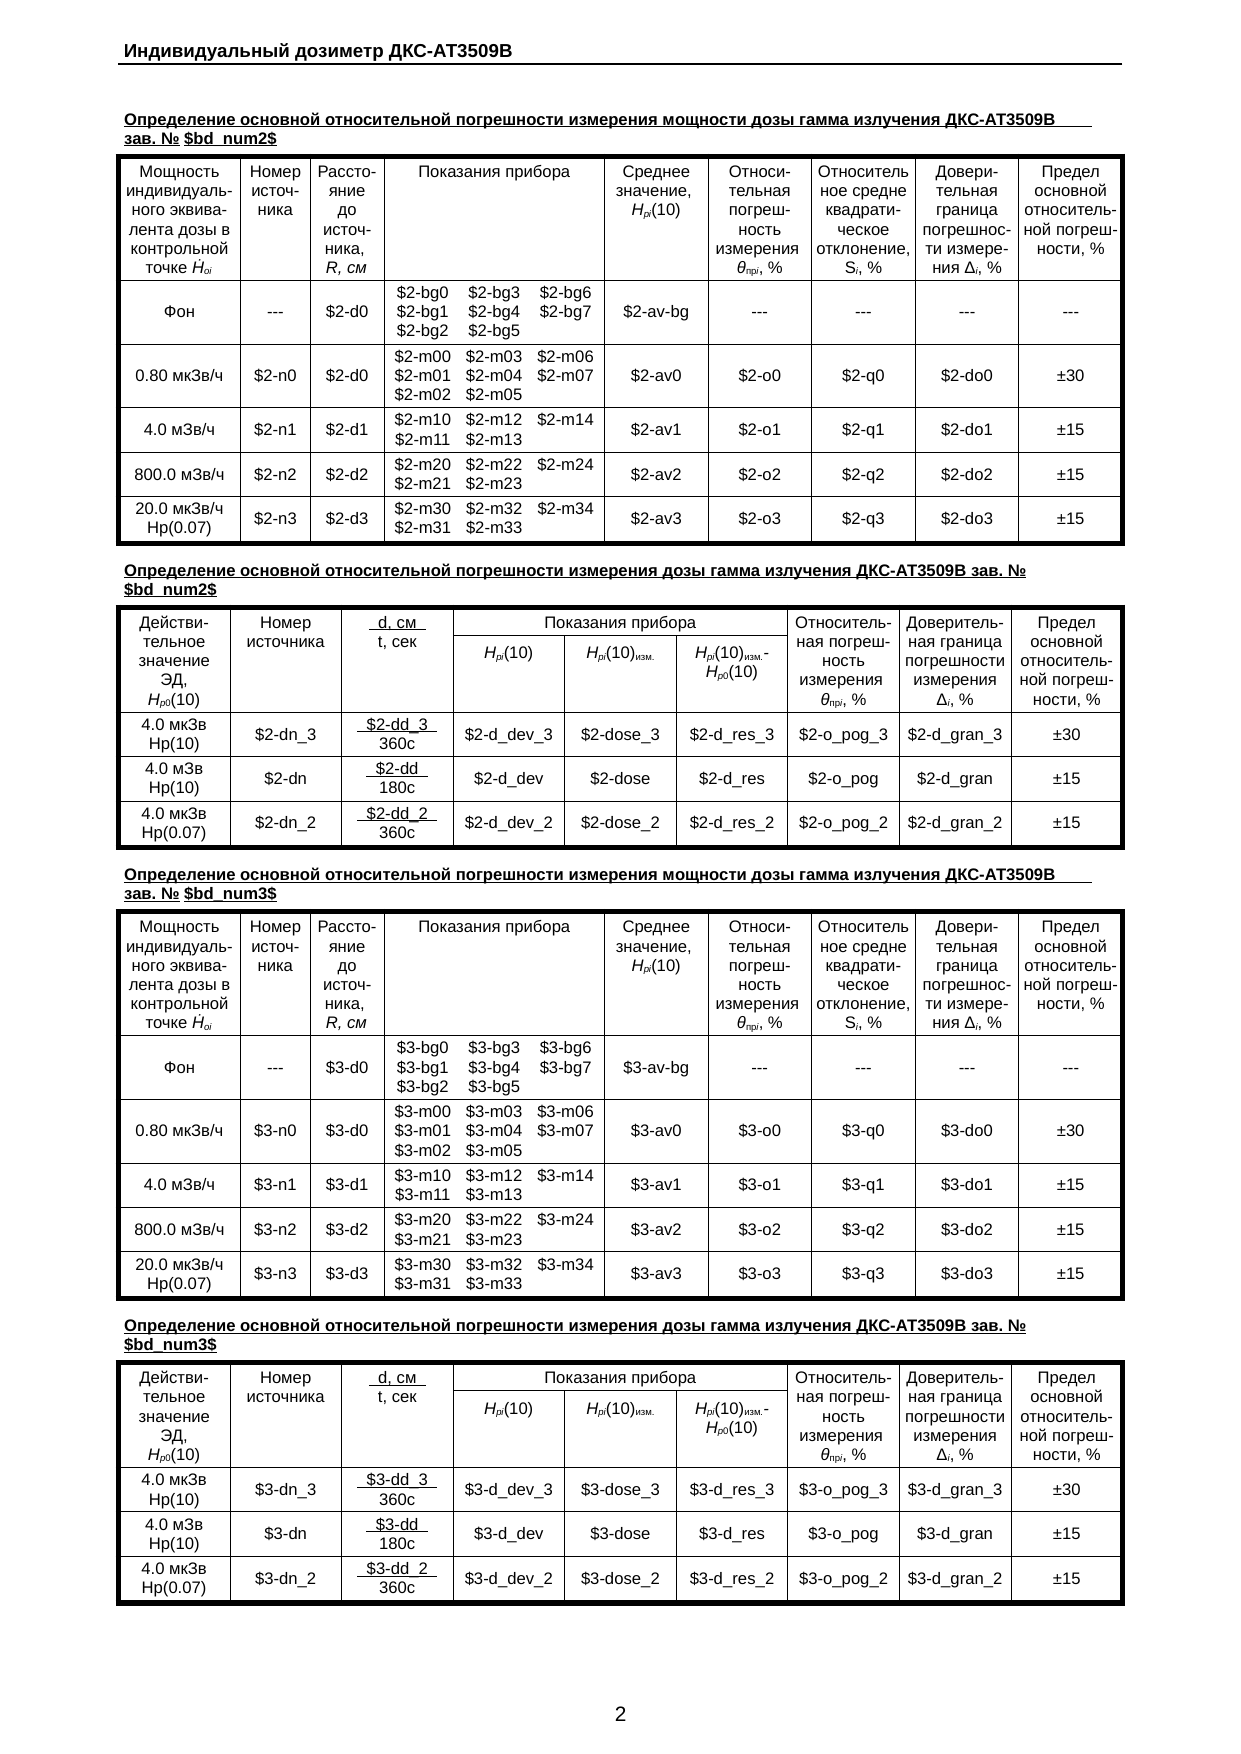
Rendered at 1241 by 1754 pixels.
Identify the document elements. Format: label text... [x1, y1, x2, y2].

table_cell $3-d3 [311, 1252, 384, 1296]
table_cell $2-dose_3 [565, 713, 676, 756]
table_cell $3-d_gran_3 [900, 1468, 1011, 1511]
table_cell ±30 [1019, 1100, 1120, 1162]
table_cell $3-dd_3 360c [342, 1468, 453, 1511]
table_cell Довери-тельная граница погрешнос-ти измере-ния Δi, % [916, 159, 1018, 280]
table_cell $3-dose [565, 1512, 676, 1556]
table_cell $2-do1 [916, 408, 1018, 452]
table_cell $3-d1 [311, 1164, 384, 1207]
table_header Определение основной относительной погрешности измерения дозы гамма излучения ДКС-АТ3509B зав. № $bd_num2$ [118, 546, 1122, 604]
table_cell Номер источника [231, 610, 341, 712]
table_cell $3-q2 [812, 1208, 915, 1251]
table_cell Доверитель-ная граница погрешности измерения Δi, % [900, 1365, 1011, 1467]
table_cell d, см t, сек [342, 610, 453, 712]
table_cell $3-m30 $3-m31 $3-m32 $3-m33 $3-m34 [385, 1252, 604, 1296]
table_cell Предел основной относитель-ной погреш-ности, % [1019, 159, 1120, 280]
table_cell $3-dose_2 [565, 1557, 676, 1600]
table_cell $2-d2 [311, 453, 384, 496]
table_cell ±15 [1019, 1208, 1120, 1251]
table_cell 4.0 мЗв Hp(10) [121, 757, 230, 801]
table_cell 4.0 мкЗв Hp(0.07) [121, 802, 230, 845]
table_cell $3-d2 [311, 1208, 384, 1251]
table_cell Номер источ-ника [241, 159, 310, 280]
table_cell 20.0 мкЗв/ч Hp(0.07) [121, 497, 240, 541]
table_cell $3-d_dev_2 [454, 1557, 564, 1600]
table_cell $2-q0 [812, 345, 915, 407]
table_cell --- [916, 281, 1018, 343]
table_cell $3-dn [231, 1512, 341, 1556]
table_cell ±15 [1012, 1512, 1120, 1556]
table_cell $2-m00 $2-m01 $2-m02 $2-m03 $2-m04 $2-m05 $2-m06 $2-m07 [385, 345, 604, 407]
table_cell $2-av-bg [605, 281, 708, 343]
table_cell $2-o_pog [788, 757, 899, 801]
table_cell --- [709, 1036, 811, 1099]
table_cell $2-d1 [311, 408, 384, 452]
table_cell 0.80 мкЗв/ч [121, 1100, 240, 1162]
table_cell $3-o2 [709, 1208, 811, 1251]
table_cell $2-n0 [241, 345, 310, 407]
table_cell Среднее значение, Hpi(10) [605, 159, 708, 280]
table_cell Относи-тельная погреш-ность измерения θпрi, % [709, 159, 811, 280]
table_cell $2-q3 [812, 497, 915, 541]
table_cell $2-o_pog_2 [788, 802, 899, 845]
table_cell 4.0 мкЗв Hp(10) [121, 713, 230, 756]
table_cell $3-d_res [677, 1512, 787, 1556]
table_cell Относи-тельная погреш-ность измерения θпрi, % [709, 914, 811, 1035]
table_cell $2-av1 [605, 408, 708, 452]
table_cell 4.0 мЗв/ч [121, 1164, 240, 1207]
table_cell $3-d_gran_2 [900, 1557, 1011, 1600]
table_cell $3-d_dev [454, 1512, 564, 1556]
table_cell $3-d_gran [900, 1512, 1011, 1556]
table_cell $2-o3 [709, 497, 811, 541]
table_cell $2-av3 [605, 497, 708, 541]
table_cell 800.0 мЗв/ч [121, 1208, 240, 1251]
table_cell $2-do3 [916, 497, 1018, 541]
table_cell $3-o_pog [788, 1512, 899, 1556]
table_cell Мощность индивидуаль-ного эквива-лента дозы в контрольной точке Ḣoi [121, 914, 240, 1035]
table_cell $3-o_pog_3 [788, 1468, 899, 1511]
table_header Определение основной относительной погрешности измерения мощности дозы гамма излучения ДКС-АТ3509B зав. № $bd_num2$ [118, 95, 1122, 153]
table_cell $2-bg0 $2-bg1 $2-bg2 $2-bg3 $2-bg4 $2-bg5 $2-bg6 $2-bg7 [385, 281, 604, 343]
table_cell $2-d_res [677, 757, 787, 801]
table_cell $2-dd_2 360c [342, 802, 453, 845]
table_cell $2-d_gran_2 [900, 802, 1011, 845]
table_cell 0.80 мкЗв/ч [121, 345, 240, 407]
table_cell $3-n1 [241, 1164, 310, 1207]
table_cell --- [916, 1036, 1018, 1099]
table_cell 4.0 мкЗв Hp(0.07) [121, 1557, 230, 1600]
table_cell Рассто-яние до источ-ника, R, см [311, 914, 384, 1035]
table_cell $3-d0 [311, 1100, 384, 1162]
table_cell $3-q0 [812, 1100, 915, 1162]
table_cell $2-q1 [812, 408, 915, 452]
table_cell $2-d_res_3 [677, 713, 787, 756]
table_cell ±15 [1019, 1164, 1120, 1207]
table_cell $2-do2 [916, 453, 1018, 496]
table_cell ±15 [1012, 802, 1120, 845]
table_cell ±30 [1012, 713, 1120, 756]
table_cell $2-d_dev_3 [454, 713, 564, 756]
table_cell $2-n2 [241, 453, 310, 496]
table_cell ±30 [1019, 345, 1120, 407]
table_cell Предел основной относитель-ной погреш-ности, % [1012, 610, 1120, 712]
table_cell Фон [121, 281, 240, 343]
table_cell $2-dd 180c [342, 757, 453, 801]
table_cell $3-av3 [605, 1252, 708, 1296]
table_cell Hpi(10)изм. [565, 1391, 676, 1467]
table_cell Показания прибора [454, 1365, 787, 1390]
table_cell Относительное средне квадрати-ческое отклонение, Si, % [812, 159, 915, 280]
table_cell Hpi(10)изм.-Hp0(10) [677, 1391, 787, 1467]
table_cell $3-o_pog_2 [788, 1557, 899, 1600]
table_cell Довери-тельная граница погрешнос-ти измере-ния Δi, % [916, 914, 1018, 1035]
table_cell d, см t, сек [342, 1365, 453, 1467]
table_cell $3-d_res_2 [677, 1557, 787, 1600]
table_cell Относительное средне квадрати-ческое отклонение, Si, % [812, 914, 915, 1035]
table_cell 4.0 мЗв Hp(10) [121, 1512, 230, 1556]
table_cell $2-d_gran [900, 757, 1011, 801]
table_cell $3-do1 [916, 1164, 1018, 1207]
table_cell --- [1019, 281, 1120, 343]
table_cell $2-dose_2 [565, 802, 676, 845]
table_cell Предел основной относитель-ной погреш-ности, % [1019, 914, 1120, 1035]
table_cell $3-av2 [605, 1208, 708, 1251]
table_cell $3-av1 [605, 1164, 708, 1207]
table_cell $2-d0 [311, 281, 384, 343]
table_cell ±15 [1019, 453, 1120, 496]
table_cell $2-dn_2 [231, 802, 341, 845]
table_cell $3-dn_3 [231, 1468, 341, 1511]
table_cell $2-q2 [812, 453, 915, 496]
table_header Определение основной относительной погрешности измерения дозы гамма излучения ДКС-АТ3509B зав. № $bd_num3$ [118, 1301, 1122, 1360]
table_cell $3-dose_3 [565, 1468, 676, 1511]
table_cell $2-o1 [709, 408, 811, 452]
table_cell Предел основной относитель-ной погреш-ности, % [1012, 1365, 1120, 1467]
table_cell $3-av0 [605, 1100, 708, 1162]
table_cell $2-n1 [241, 408, 310, 452]
table_cell $3-n2 [241, 1208, 310, 1251]
table_cell $2-d3 [311, 497, 384, 541]
table_cell $2-m20 $2-m21 $2-m22 $2-m23 $2-m24 [385, 453, 604, 496]
table_cell Показания прибора [385, 159, 604, 280]
table_cell Hpi(10) [454, 636, 564, 712]
table_cell Относитель-ная погреш-ность измерения θпрi, % [788, 1365, 899, 1467]
table_cell $3-dn_2 [231, 1557, 341, 1600]
table_cell --- [1019, 1036, 1120, 1099]
table_cell $3-dd 180c [342, 1512, 453, 1556]
table_cell $3-q1 [812, 1164, 915, 1207]
table_cell Фон [121, 1036, 240, 1099]
table_cell $2-dn_3 [231, 713, 341, 756]
table_cell $2-av2 [605, 453, 708, 496]
table_cell $3-o1 [709, 1164, 811, 1207]
table_cell 800.0 мЗв/ч [121, 453, 240, 496]
table_cell ±15 [1012, 757, 1120, 801]
table_cell ±15 [1019, 408, 1120, 452]
table_cell $2-d_res_2 [677, 802, 787, 845]
table_cell $2-do0 [916, 345, 1018, 407]
table_cell --- [241, 281, 310, 343]
table_cell $3-do0 [916, 1100, 1018, 1162]
table_cell $2-dose [565, 757, 676, 801]
table_cell Показания прибора [454, 610, 787, 635]
table_cell Номер источ-ника [241, 914, 310, 1035]
table_cell $2-o2 [709, 453, 811, 496]
table_cell Среднее значение, Hpi(10) [605, 914, 708, 1035]
table_cell Рассто-яние до источ-ника, R, см [311, 159, 384, 280]
table_cell $3-d_res_3 [677, 1468, 787, 1511]
table_cell $3-av-bg [605, 1036, 708, 1099]
table_cell $3-m00 $3-m01 $3-m02 $3-m03 $3-m04 $3-m05 $3-m06 $3-m07 [385, 1100, 604, 1162]
table_cell $3-o3 [709, 1252, 811, 1296]
table_cell $3-do2 [916, 1208, 1018, 1251]
table_cell ±30 [1012, 1468, 1120, 1511]
table_cell $2-o_pog_3 [788, 713, 899, 756]
table_cell --- [812, 1036, 915, 1099]
table_cell $3-dd_2 360c [342, 1557, 453, 1600]
table_cell $3-m10 $3-m11 $3-m12 $3-m13 $3-m14 [385, 1164, 604, 1207]
table_cell Номер источника [231, 1365, 341, 1467]
table_cell ±15 [1012, 1557, 1120, 1600]
table_cell $2-m30 $2-m31 $2-m32 $2-m33 $2-m34 [385, 497, 604, 541]
table_cell ±15 [1019, 497, 1120, 541]
table_cell $2-n3 [241, 497, 310, 541]
table_cell $2-d_gran_3 [900, 713, 1011, 756]
table_cell $3-m20 $3-m21 $3-m22 $3-m23 $3-m24 [385, 1208, 604, 1251]
table_cell Действи-тельное значение ЭД, Hp0(10) [121, 610, 230, 712]
table_cell $3-q3 [812, 1252, 915, 1296]
table_cell 20.0 мкЗв/ч Hp(0.07) [121, 1252, 240, 1296]
table_cell $2-d_dev [454, 757, 564, 801]
table_cell Hpi(10)изм.-Hp0(10) [677, 636, 787, 712]
table_header Определение основной относительной погрешности измерения мощности дозы гамма излучения ДКС-АТ3509B зав. № $bd_num3$ [118, 850, 1122, 909]
table_cell Hpi(10) [454, 1391, 564, 1467]
table_cell $2-o0 [709, 345, 811, 407]
table_cell Относитель-ная погреш-ность измерения θпрi, % [788, 610, 899, 712]
table_cell $2-d0 [311, 345, 384, 407]
table_cell Показания прибора [385, 914, 604, 1035]
table_cell Действи-тельное значение ЭД, Hp0(10) [121, 1365, 230, 1467]
table_cell $3-d_dev_3 [454, 1468, 564, 1511]
table_cell Hpi(10)изм. [565, 636, 676, 712]
table_cell $3-o0 [709, 1100, 811, 1162]
table_cell $2-dn [231, 757, 341, 801]
table_cell 4.0 мкЗв Hp(10) [121, 1468, 230, 1511]
table_cell $2-d_dev_2 [454, 802, 564, 845]
table_cell $3-bg0 $3-bg1 $3-bg2 $3-bg3 $3-bg4 $3-bg5 $3-bg6 $3-bg7 [385, 1036, 604, 1099]
table_cell --- [709, 281, 811, 343]
table_cell --- [812, 281, 915, 343]
table_cell $3-n0 [241, 1100, 310, 1162]
table_cell $2-m10 $2-m11 $2-m12 $2-m13 $2-m14 [385, 408, 604, 452]
table_cell 4.0 мЗв/ч [121, 408, 240, 452]
table_cell $2-av0 [605, 345, 708, 407]
table_cell $3-n3 [241, 1252, 310, 1296]
table_cell $3-do3 [916, 1252, 1018, 1296]
table_cell --- [241, 1036, 310, 1099]
table_cell ±15 [1019, 1252, 1120, 1296]
table_cell Доверитель-ная граница погрешности измерения Δi, % [900, 610, 1011, 712]
table_cell $3-d0 [311, 1036, 384, 1099]
table_cell $2-dd_3 360c [342, 713, 453, 756]
table_cell Мощность индивидуаль-ного эквива-лента дозы в контрольной точке Ḣoi [121, 159, 240, 280]
